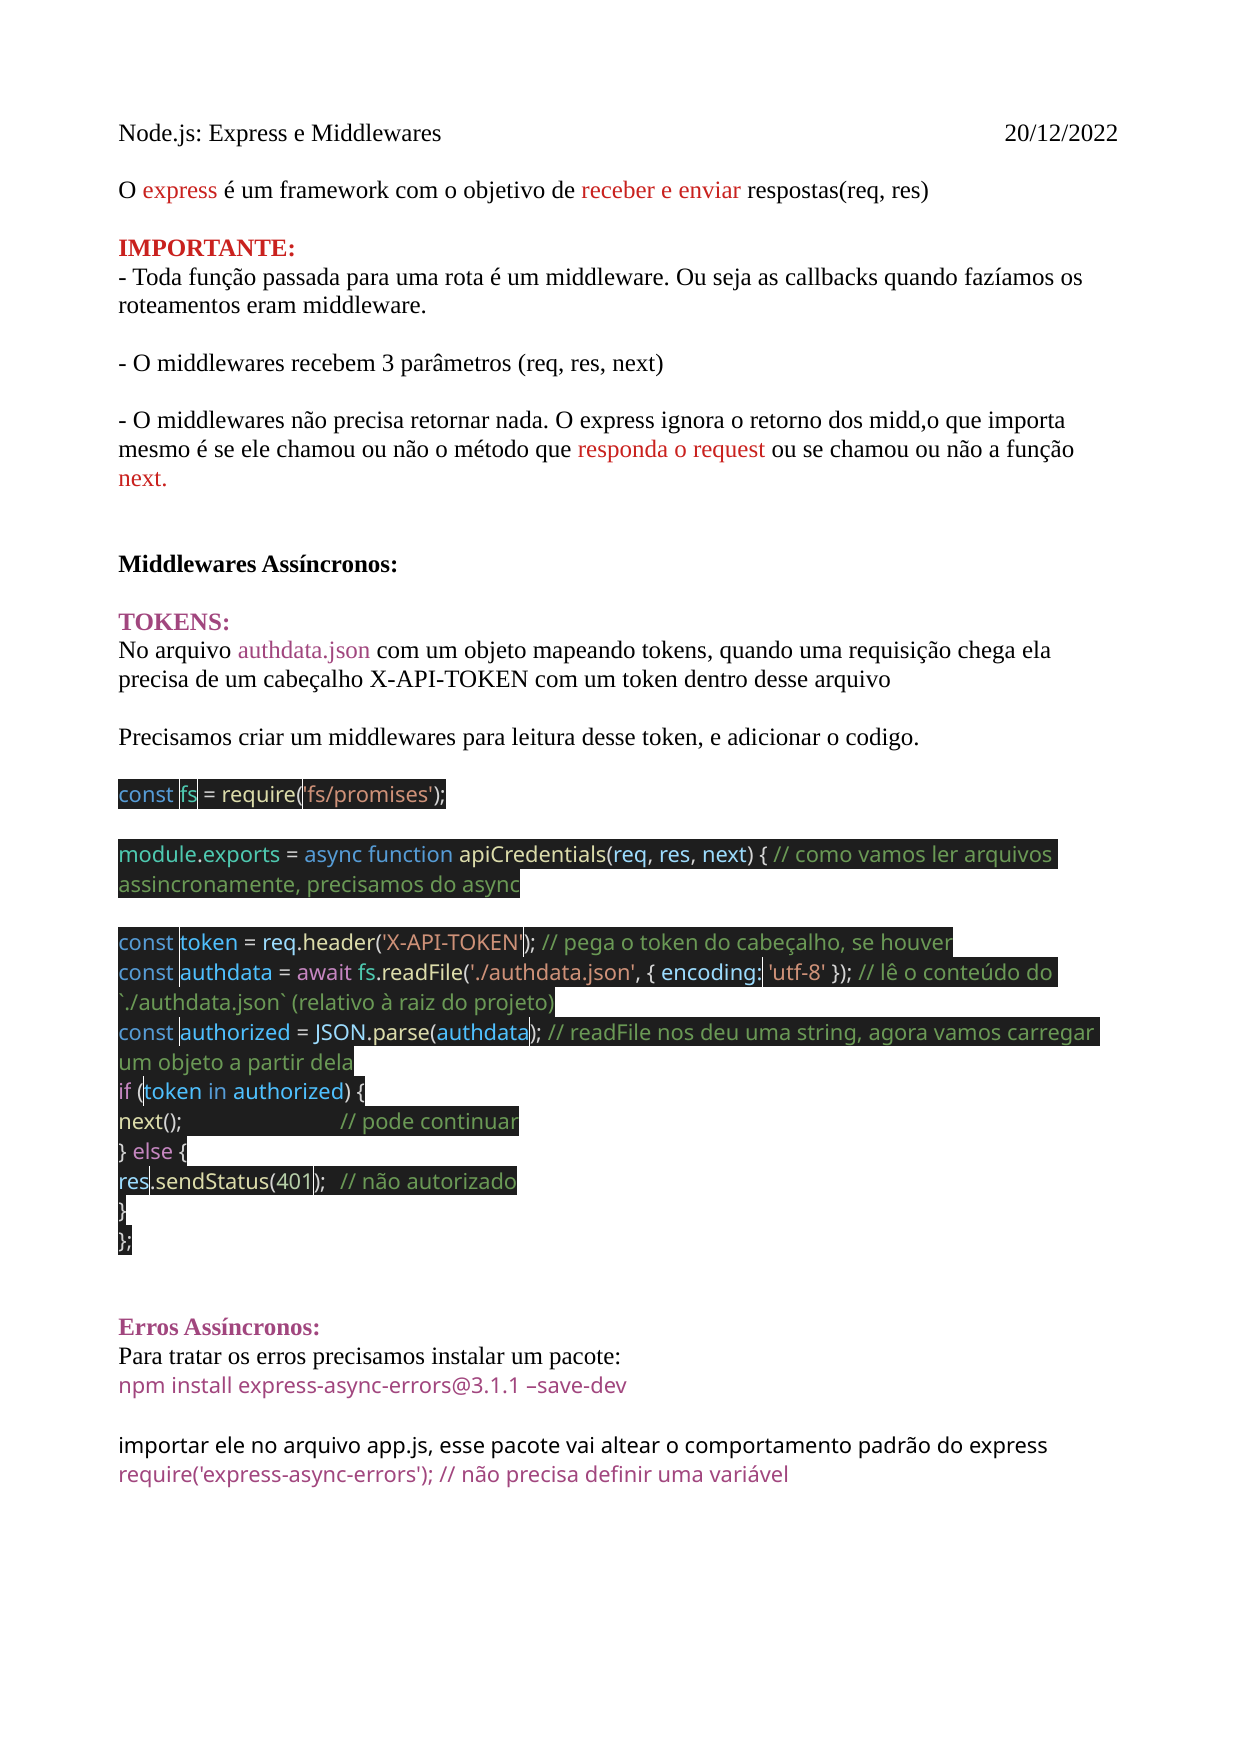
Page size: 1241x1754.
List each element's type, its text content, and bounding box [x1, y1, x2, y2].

text Erros Assíncronos: [118, 1312, 1122, 1341]
text const token = req.header('X-API-TOKEN'); // pega o token do cabeçalho, se houver [118, 927, 1122, 957]
text next(); // pode continuar [118, 1106, 1122, 1136]
text No arquivo authdata.json com um objeto mapeando tokens, quando uma requisição chega ela precisa de um cabeçalho X-API-TOKEN com um token dentro desse arquivo [118, 636, 1122, 693]
text Middlewares Assíncronos: [118, 549, 1122, 578]
text - Toda função passada para uma rota é um middleware. Ou seja as callbacks quando fazíamos os roteamentos eram middleware. [118, 262, 1122, 319]
text const authdata = await fs.readFile('./authdata.json', { encoding: 'utf-8' }); // lê o conteúdo do `./authdata.json` (relativo à raiz do projeto) [118, 957, 1122, 1017]
text O express é um framework com o objetivo de receber e enviar respostas(req, res) [118, 176, 1122, 204]
text - O middlewares recebem 3 parâmetros (req, res, next) [118, 348, 1122, 377]
text } [118, 1195, 1122, 1225]
text } else { [118, 1136, 1122, 1166]
text const fs = require('fs/promises'); [118, 779, 1122, 809]
text require('express-async-errors'); // não precisa definir uma variável [118, 1459, 1122, 1489]
text TOKENS: [118, 607, 1122, 636]
text Precisamos criar um middlewares para leitura desse token, e adicionar o codigo. [118, 722, 1122, 751]
text IMPORTANTE: [118, 233, 1122, 262]
text importar ele no arquivo app.js, esse pacote vai altear o comportamento padrão do express [118, 1429, 1122, 1459]
text }; [118, 1225, 1122, 1255]
text const authorized = JSON.parse(authdata); // readFile nos deu uma string, agora vamos carregar um objeto a partir dela [118, 1017, 1122, 1076]
text res.sendStatus(401); // não autorizado [118, 1166, 1122, 1195]
text Node.js: Express e Middlewares 20/12/2022 [118, 118, 1122, 147]
text module.exports = async function apiCredentials(req, res, next) { // como vamos ler arquivos assincronamente, precisamos do async [118, 809, 1122, 898]
text npm install express-async-errors@3.1.1 –save-dev [118, 1370, 1122, 1400]
text if (token in authorized) { [118, 1076, 1122, 1106]
text - O middlewares não precisa retornar nada. O express ignora o retorno dos midd,o que importa mesmo é se ele chamou ou não o método que responda o request ou se chamou ou não a função next. [118, 406, 1122, 492]
text Para tratar os erros precisamos instalar um pacote: [118, 1341, 1122, 1370]
